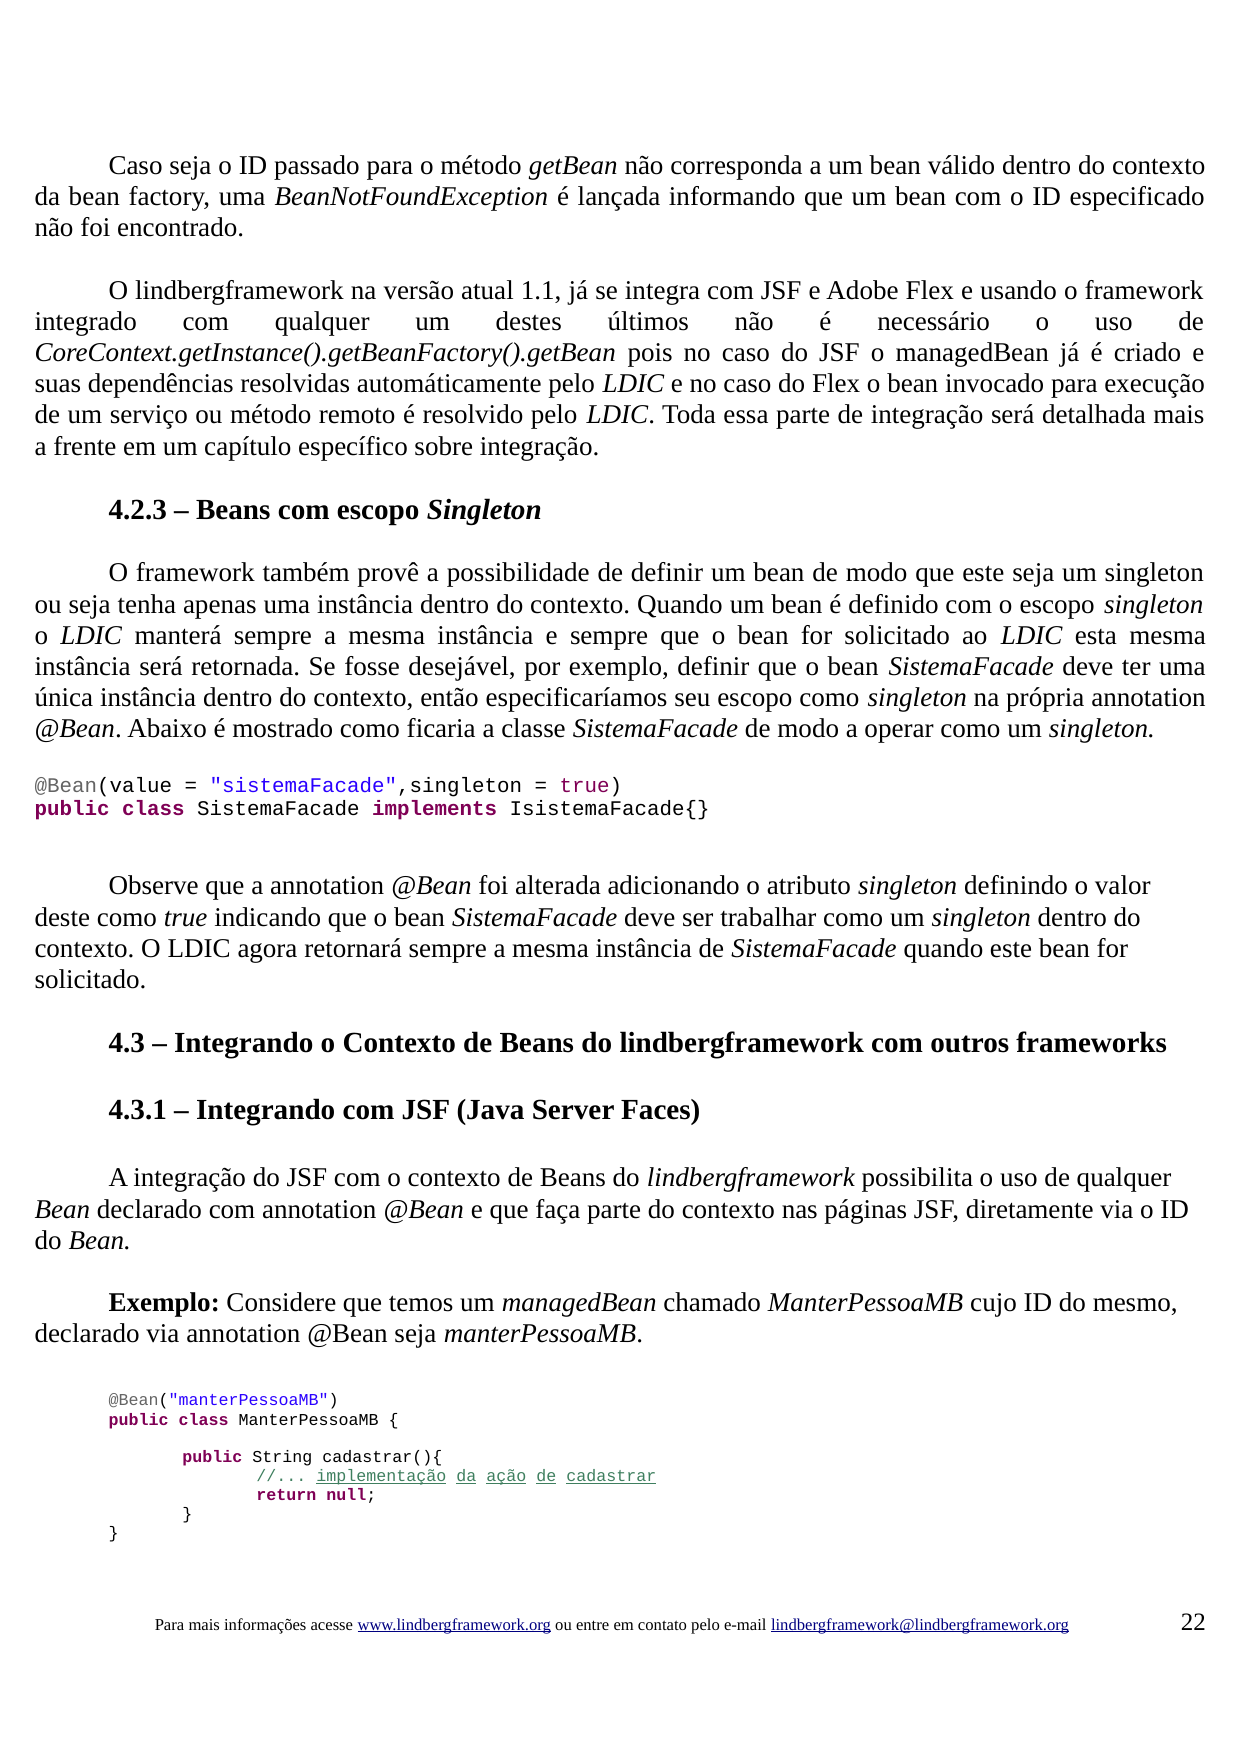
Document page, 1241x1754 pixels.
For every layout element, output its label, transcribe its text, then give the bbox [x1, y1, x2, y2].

text } [34, 1505, 1206, 1524]
text A integração do JSF com o contexto de Beans do lindbergframework possibilita o uso de qualquer Bean declarado com annotation @Bean e que faça parte do contexto nas páginas JSF, diretamente via o ID do Bean. [34, 1159, 1206, 1255]
text } [34, 1524, 1206, 1543]
text 4.2.3 – Beans com escopo Singleton [34, 492, 1206, 525]
text //... implementação da ação de cadastrar [34, 1468, 1206, 1486]
text public class SistemaFacade implements IsistemaFacade{} [34, 798, 1206, 822]
text Caso seja o ID passado para o método getBean não corresponda a um bean válido dentro do contexto da bean factory, uma BeanNotFoundException é lançada informando que um bean com o ID especificado não foi encontrado. [34, 149, 1206, 243]
text 4.3.1 – Integrando com JSF (Java Server Faces) [34, 1092, 1206, 1126]
text O lindbergframework na versão atual 1.1, já se integra com JSF e Adobe Flex e usando o framework integrado com qualquer um destes últimos não é necessário o uso de CoreContext.getInstance().getBeanFactory().getBean pois no caso do JSF o managedBean já é criado e suas dependências resolvidas automáticamente pelo LDIC e no caso do Flex o bean invocado para execução de um serviço ou método remoto é resolvido pelo LDIC. Toda essa parte de integração será detalhada mais a frente em um capítulo específico sobre integração. [34, 274, 1206, 461]
text public String cadastrar(){ [34, 1449, 1206, 1468]
text Observe que a annotation @Bean foi alterada adicionando o atributo singleton definindo o valor deste como true indicando que o bean SistemaFacade deve ser trabalhar como um singleton dentro do contexto. O LDIC agora retornará sempre a mesma instância de SistemaFacade quando este bean for solicitado. [34, 869, 1206, 994]
text 4.3 – Integrando o Contexto de Beans do lindbergframework com outros frameworks [34, 1025, 1206, 1059]
text @Bean("manterPessoaMB") [34, 1380, 1206, 1411]
text Exemplo: Considere que temos um managedBean chamado ManterPessoaMB cujo ID do mesmo, declarado via annotation @Bean seja manterPessoaMB. [34, 1286, 1206, 1349]
text O framework também provê a possibilidade de definir um bean de modo que este seja um singleton ou seja tenha apenas uma instância dentro do contexto. Quando um bean é definido com o escopo singleton o LDIC manterá sempre a mesma instância e sempre que o bean for solicitado ao LDIC esta mesma instância será retornada. Se fosse desejável, por exemplo, definir que o bean SistemaFacade deve ter uma única instância dentro do contexto, então especificaríamos seu escopo como singleton na própria annotation @Bean. Abaixo é mostrado como ficaria a classe SistemaFacade de modo a operar como um singleton. [34, 557, 1206, 743]
text return null; [34, 1486, 1206, 1505]
text @Bean(value = "sistemaFacade",singleton = true) [34, 774, 1206, 798]
text public class ManterPessoaMB { [34, 1411, 1206, 1430]
